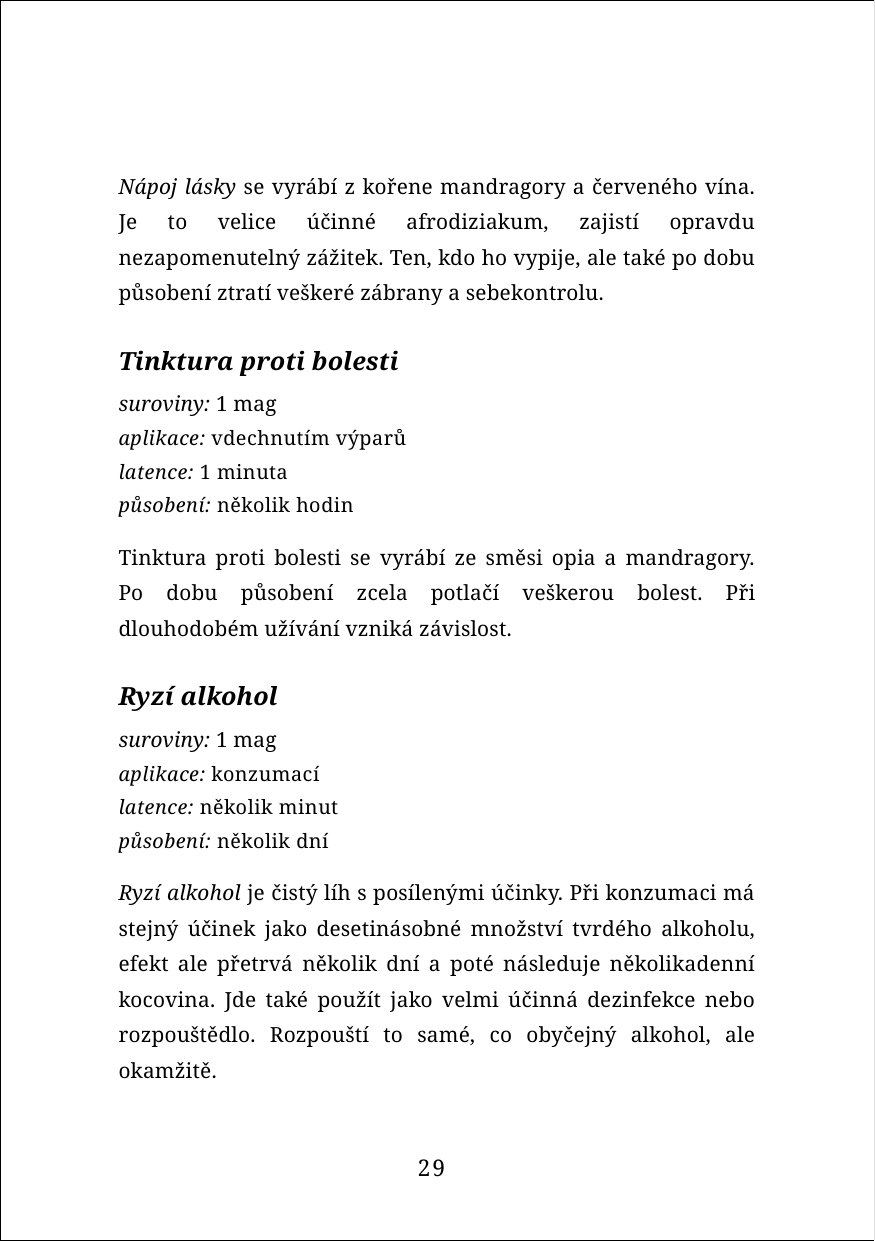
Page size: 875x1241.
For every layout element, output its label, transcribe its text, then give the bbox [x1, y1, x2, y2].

text Tinktura proti bolesti se vyrábí ze směsi opia a mandragory. Po dobu působení zcela potlačí veškerou bolest. Při dlouhodobém užívání vzniká závislost. [118, 543, 756, 642]
text suroviny: 1 mag aplikace: vdechnutím výparů latence: 1 minuta působení: několik hodin [118, 389, 756, 518]
text Ryzí alkohol je čistý líh s posílenými účinky. Při konzumaci má stejný účinek jako desetinásobné množství tvrdého alkoholu, efekt ale přetrvá několik dní a poté následuje několikadenní kocovina. Jde také použít jako velmi účinná dezinfekce nebo rozpouštědlo. Rozpouští to samé, co obyčejný alkohol, ale okamžitě. [118, 878, 756, 1084]
subtitle Tinktura proti bolesti [118, 343, 756, 377]
text Nápoj lásky se vyrábí z kořene mandragory a červeného vína. Je to velice účinné afrodiziakum, zajistí opravdu nezapomenutelný zážitek. Ten, kdo ho vypije, ale také po dobu působení ztratí veškeré zábrany a sebekontrolu. [118, 172, 756, 307]
subtitle Ryzí alkohol [118, 679, 756, 713]
text suroviny: 1 mag aplikace: konzumací latence: několik minut působení: několik dní [118, 725, 756, 854]
